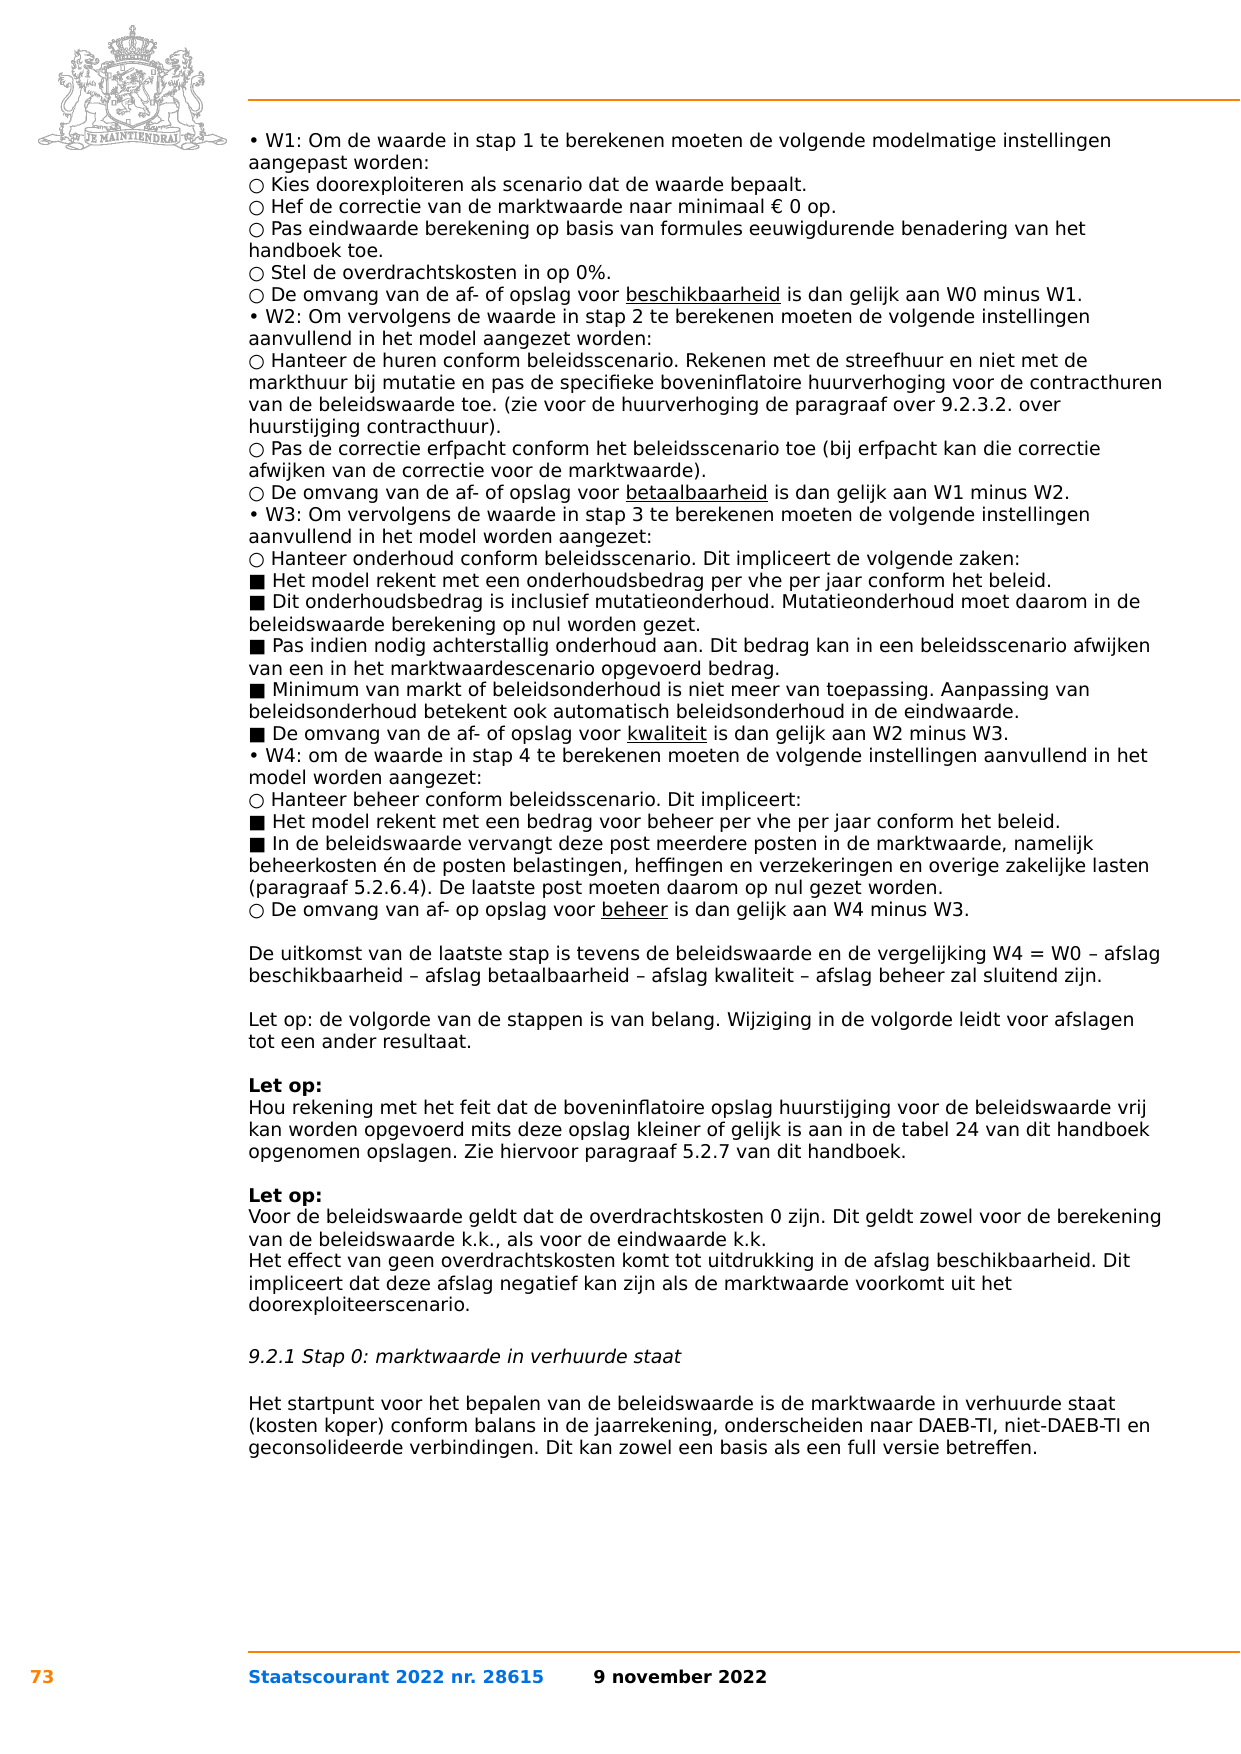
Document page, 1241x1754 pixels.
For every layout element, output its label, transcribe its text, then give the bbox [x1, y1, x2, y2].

text ○ Hef de correctie van de marktwaarde naar minimaal € 0 op. [248, 196, 1163, 218]
text ○ Hanteer beheer conform beleidsscenario. Dit impliceert: [248, 789, 1163, 811]
text ○ Kies doorexploiteren als scenario dat de waarde bepaalt. [248, 174, 1163, 196]
text ○ Hanteer de huren conform beleidsscenario. Rekenen met de streefhuur en niet met de markthuur bij mutatie en pas de specifieke boveninflatoire huurverhoging voor de contracthuren van de beleidswaarde toe. (zie voor de huurverhoging de paragraaf over 9.2.3.2. over huurstijging contracthuur). [248, 350, 1163, 438]
text ○ De omvang van af- op opslag voor beheer is dan gelijk aan W4 minus W3. [248, 899, 1163, 921]
text Voor de beleidswaarde geldt dat de overdrachtskosten 0 zijn. Dit geldt zowel voor de berekening van de beleidswaarde k.k., als voor de eindwaarde k.k. [248, 1206, 1163, 1250]
text • W3: Om vervolgens de waarde in stap 3 te berekenen moeten de volgende instellingen aanvullend in het model worden aangezet: [248, 503, 1163, 547]
text ■ Het model rekent met een onderhoudsbedrag per vhe per jaar conform het beleid. [248, 569, 1163, 591]
text ■ Het model rekent met een bedrag voor beheer per vhe per jaar conform het beleid. [248, 811, 1163, 833]
text • W4: om de waarde in stap 4 te berekenen moeten de volgende instellingen aanvullend in het model worden aangezet: [248, 745, 1163, 789]
text Let op: [248, 1184, 1163, 1206]
text ■ Minimum van markt of beleidsonderhoud is niet meer van toepassing. Aanpassing van beleidsonderhoud betekent ook automatisch beleidsonderhoud in de eindwaarde. [248, 679, 1163, 723]
text De uitkomst van de laatste stap is tevens de beleidswaarde en de vergelijking W4 = W0 – afslag beschikbaarheid – afslag betaalbaarheid – afslag kwaliteit – afslag beheer zal sluitend zijn. [248, 943, 1163, 987]
text Let op: [248, 1075, 1163, 1097]
text ○ Pas eindwaarde berekening op basis van formules eeuwigdurende benadering van het handboek toe. [248, 218, 1163, 262]
text ○ De omvang van de af- of opslag voor betaalbaarheid is dan gelijk aan W1 minus W2. [248, 482, 1163, 503]
subtitle 9.2.1 Stap 0: marktwaarde in verhuurde staat [248, 1346, 1163, 1368]
text ○ Hanteer onderhoud conform beleidsscenario. Dit impliceert de volgende zaken: [248, 547, 1163, 569]
text ○ De omvang van de af- of opslag voor beschikbaarheid is dan gelijk aan W0 minus W1. [248, 284, 1163, 306]
text Hou rekening met het feit dat de boveninflatoire opslag huurstijging voor de beleidswaarde vrij kan worden opgevoerd mits deze opslag kleiner of gelijk is aan in de tabel 24 van dit handboek opgenomen opslagen. Zie hiervoor paragraaf 5.2.7 van dit handboek. [248, 1097, 1163, 1163]
text ■ Pas indien nodig achterstallig onderhoud aan. Dit bedrag kan in een beleidsscenario afwijken van een in het marktwaardescenario opgevoerd bedrag. [248, 635, 1163, 679]
text • W1: Om de waarde in stap 1 te berekenen moeten de volgende modelmatige instellingen aangepast worden: [248, 130, 1163, 174]
text • W2: Om vervolgens de waarde in stap 2 te berekenen moeten de volgende instellingen aanvullend in het model aangezet worden: [248, 306, 1163, 350]
text ○ Stel de overdrachtskosten in op 0%. [248, 262, 1163, 284]
picture [38, 25, 227, 150]
text Let op: de volgorde van de stappen is van belang. Wijziging in de volgorde leidt voor afslagen tot een ander resultaat. [248, 1009, 1163, 1053]
text ■ De omvang van de af- of opslag voor kwaliteit is dan gelijk aan W2 minus W3. [248, 723, 1163, 745]
text Het effect van geen overdrachtskosten komt tot uitdrukking in de afslag beschikbaarheid. Dit impliceert dat deze afslag negatief kan zijn als de marktwaarde voorkomt uit het doorexploiteerscenario. [248, 1250, 1163, 1316]
text ○ Pas de correctie erfpacht conform het beleidsscenario toe (bij erfpacht kan die correctie afwijken van de correctie voor de marktwaarde). [248, 438, 1163, 482]
text Het startpunt voor het bepalen van de beleidswaarde is de marktwaarde in verhuurde staat (kosten koper) conform balans in de jaarrekening, onderscheiden naar DAEB-TI, niet-DAEB-TI en geconsolideerde verbindingen. Dit kan zowel een basis als een full versie betreffen. [248, 1393, 1163, 1459]
text ■ Dit onderhoudsbedrag is inclusief mutatieonderhoud. Mutatieonderhoud moet daarom in de beleidswaarde berekening op nul worden gezet. [248, 591, 1163, 635]
text ■ In de beleidswaarde vervangt deze post meerdere posten in de marktwaarde, namelijk beheerkosten én de posten belastingen, heffingen en verzekeringen en overige zakelijke lasten (paragraaf 5.2.6.4). De laatste post moeten daarom op nul gezet worden. [248, 833, 1163, 899]
